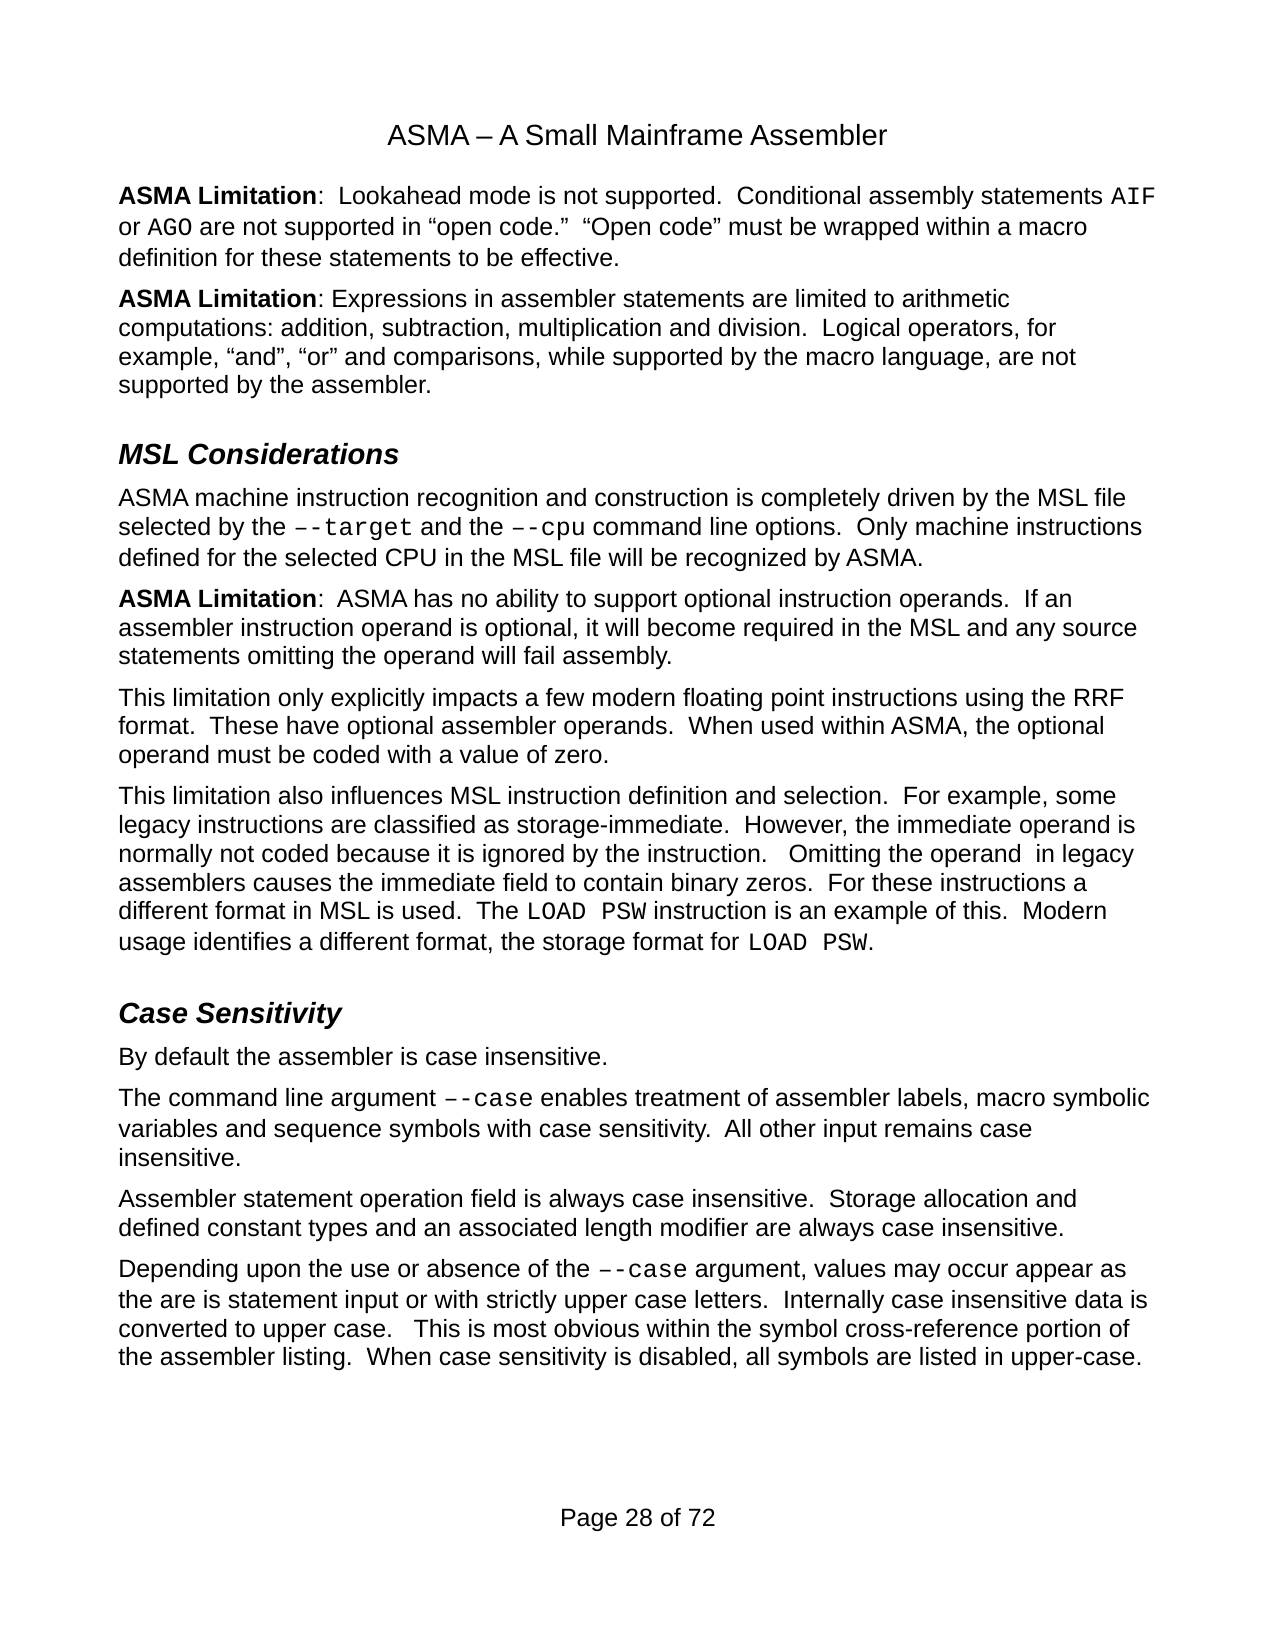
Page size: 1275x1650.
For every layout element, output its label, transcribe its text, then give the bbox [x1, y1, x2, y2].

text ASMA Limitation: Expressions in assembler statements are limited to arithmetic computations: addition, subtraction, multiplication and division. Logical operators, for example, “and”, “or” and comparisons, while supported by the macro language, are not supported by the assembler. [118, 284, 1157, 399]
text By default the assembler is case insensitive. [118, 1042, 1157, 1070]
text Depending upon the use or absence of the –-case argument, values may occur appear as the are is statement input or with strictly upper case letters. Internally case insensitive data is converted to upper case. This is most obvious within the symbol cross-reference portion of the assembler listing. When case sensitivity is disabled, all symbols are listed in upper-case. [118, 1254, 1157, 1371]
text ASMA Limitation: Lookahead mode is not supported. Conditional assembly statements AIF or AGO are not supported in “open code.” “Open code” must be wrapped within a macro definition for these statements to be effective. [118, 181, 1157, 272]
subtitle Case Sensitivity [118, 996, 1157, 1029]
subtitle MSL Considerations [118, 437, 1157, 470]
text Assembler statement operation field is always case insensitive. Storage allocation and defined constant types and an associated length modifier are always case insensitive. [118, 1184, 1157, 1241]
text This limitation also influences MSL instruction definition and selection. For example, some legacy instructions are classified as storage-immediate. However, the immediate operand is normally not coded because it is ignored by the instruction. Omitting the operand in legacy assemblers causes the immediate field to contain binary zeros. For these instructions a different format in MSL is used. The LOAD PSW instruction is an example of this. Modern usage identifies a different format, the storage format for LOAD PSW. [118, 781, 1157, 958]
text This limitation only explicitly impacts a few modern floating point instructions using the RRF format. These have optional assembler operands. When used within ASMA, the optional operand must be coded with a value of zero. [118, 682, 1157, 769]
text The command line argument –-case enables treatment of assembler labels, macro symbolic variables and sequence symbols with case sensitivity. All other input remains case insensitive. [118, 1083, 1157, 1171]
text ASMA machine instruction recognition and construction is completely driven by the MSL file selected by the –-target and the –-cpu command line options. Only machine instructions defined for the selected CPU in the MSL file will be recognized by ASMA. [118, 483, 1157, 571]
text ASMA Limitation: ASMA has no ability to support optional instruction operands. If an assembler instruction operand is optional, it will become required in the MSL and any source statements omitting the operand will fail assembly. [118, 584, 1157, 670]
